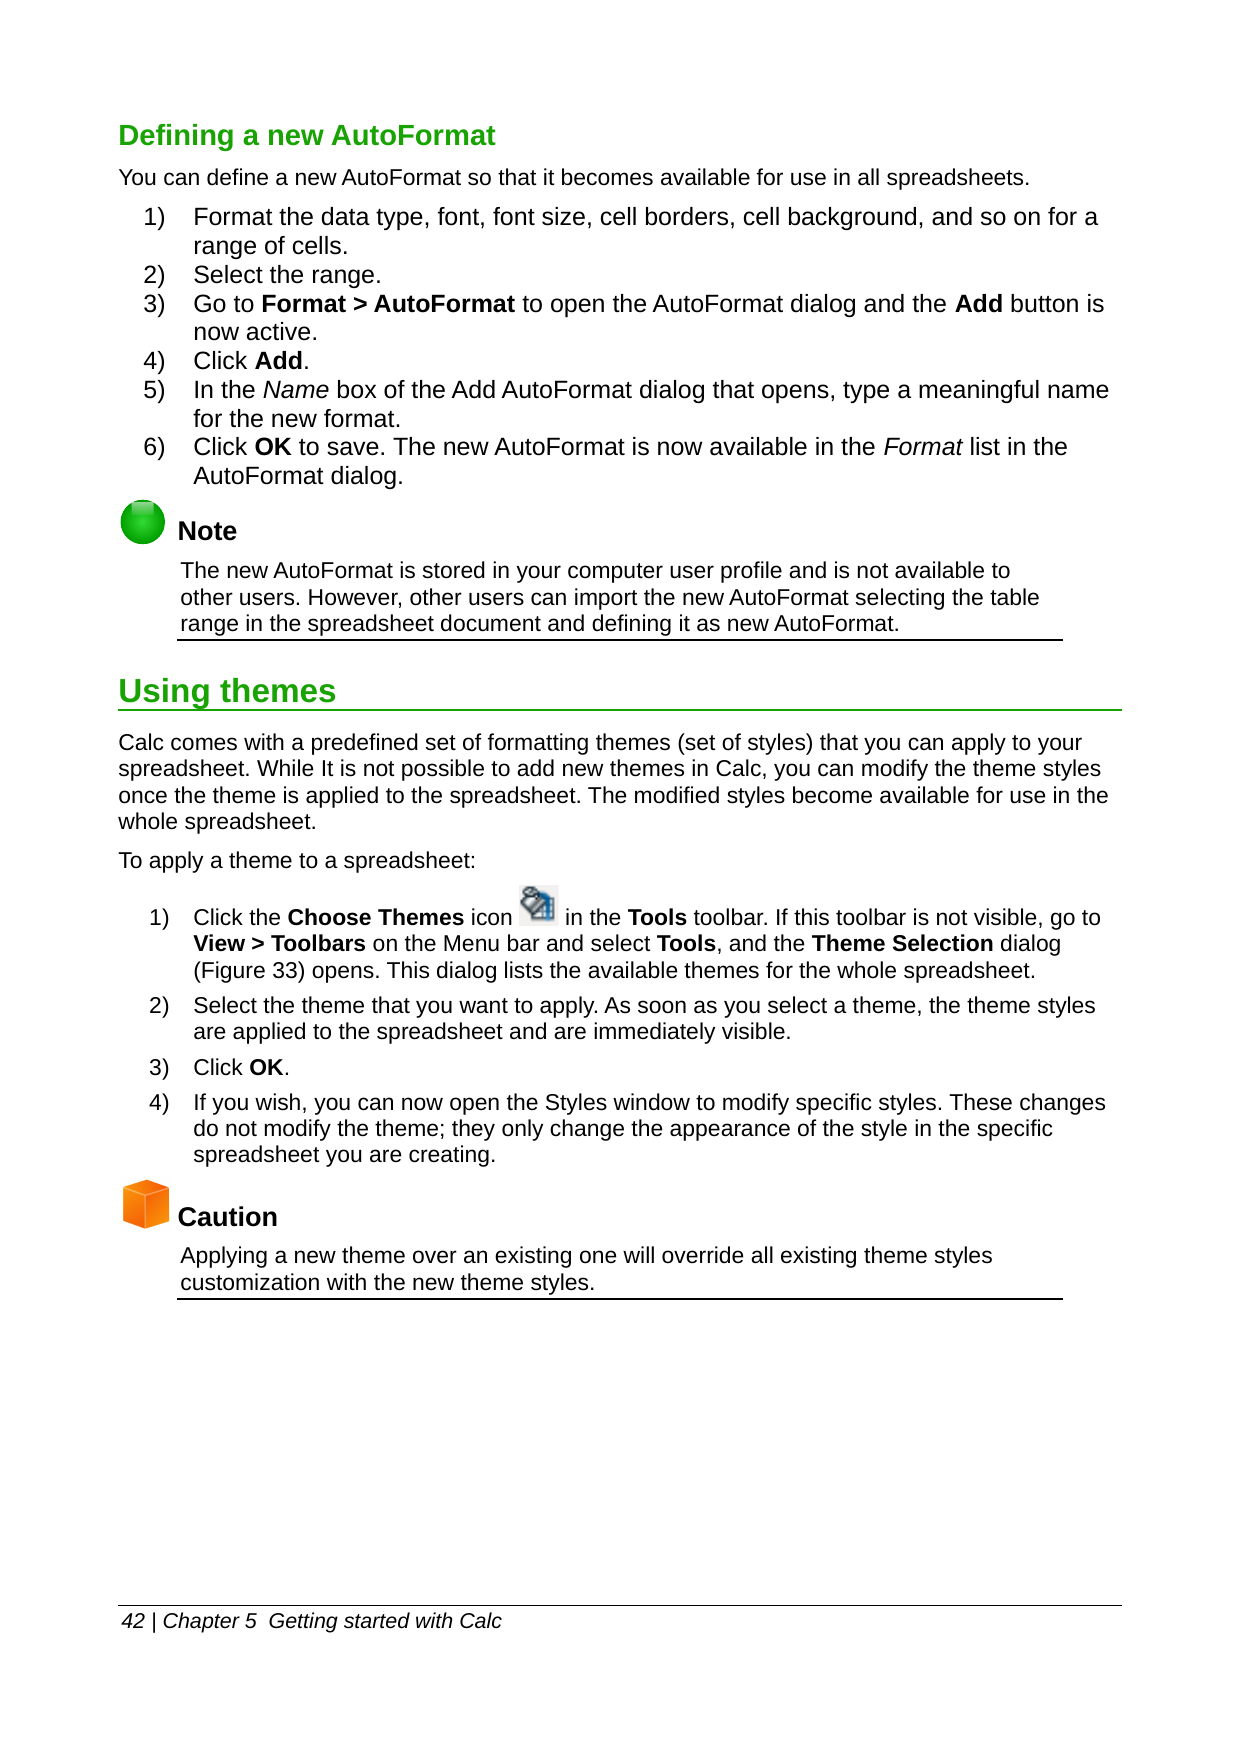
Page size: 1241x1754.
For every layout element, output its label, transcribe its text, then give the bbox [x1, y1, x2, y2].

list You can define a new AutoFormat so that it becomes available for use in all spreadsheets. [118, 163, 1122, 190]
subtitle Using themes [118, 671, 1122, 709]
subtitle Caution [118, 1177, 1122, 1232]
list Click Add. [165, 346, 1122, 375]
subtitle Note [118, 497, 1122, 547]
list Click OK. [169, 1053, 1122, 1080]
list Click the Choose Themes icon in the Tools toolbar. If this toolbar is not visible, go to View > Toolbars on the Menu bar and select Tools, and the Theme Selection dialog (Figure 33) opens. This dialog lists the available themes for the whole spreadsheet. [169, 886, 1122, 983]
list In the Name box of the Add AutoFormat dialog that opens, type a meaningful name for the new format. [165, 375, 1122, 432]
text Applying a new theme over an existing one will override all existing theme styles customization with the new theme styles. [177, 1239, 1063, 1298]
list If you wish, you can now open the Styles window to modify specific styles. These changes do not modify the theme; they only change the appearance of the style in the specific spreadsheet you are creating. [169, 1089, 1122, 1168]
picture [119, 1177, 173, 1231]
list Select the range. [165, 260, 1122, 288]
picture [519, 885, 559, 926]
subtitle Defining a new AutoFormat [118, 118, 1122, 152]
list Format the data type, font, font size, cell borders, cell background, and so on for a range of cells. [165, 202, 1122, 260]
list To apply a theme to a spreadsheet: [118, 847, 1122, 873]
list Go to Format > AutoFormat to open the AutoFormat dialog and the Add button is now active. [165, 288, 1122, 346]
text The new AutoFormat is stored in your computer user profile and is not available to other users. However, other users can import the new AutoFormat selecting the table range in the spreadsheet document and defining it as new AutoFormat. [177, 554, 1063, 639]
text Calc comes with a predefined set of formatting themes (set of styles) that you can apply to your spreadsheet. While It is not possible to add new themes in Calc, you can modify the theme styles once the theme is applied to the spreadsheet. The modified styles become available for use in the whole spreadsheet. [118, 729, 1122, 834]
list Click OK to save. The new AutoFormat is now available in the Format list in the AutoFormat dialog. [165, 432, 1122, 490]
list Select the theme that you want to apply. As soon as you select a theme, the theme styles are applied to the spreadsheet and are immediately visible. [169, 992, 1122, 1044]
